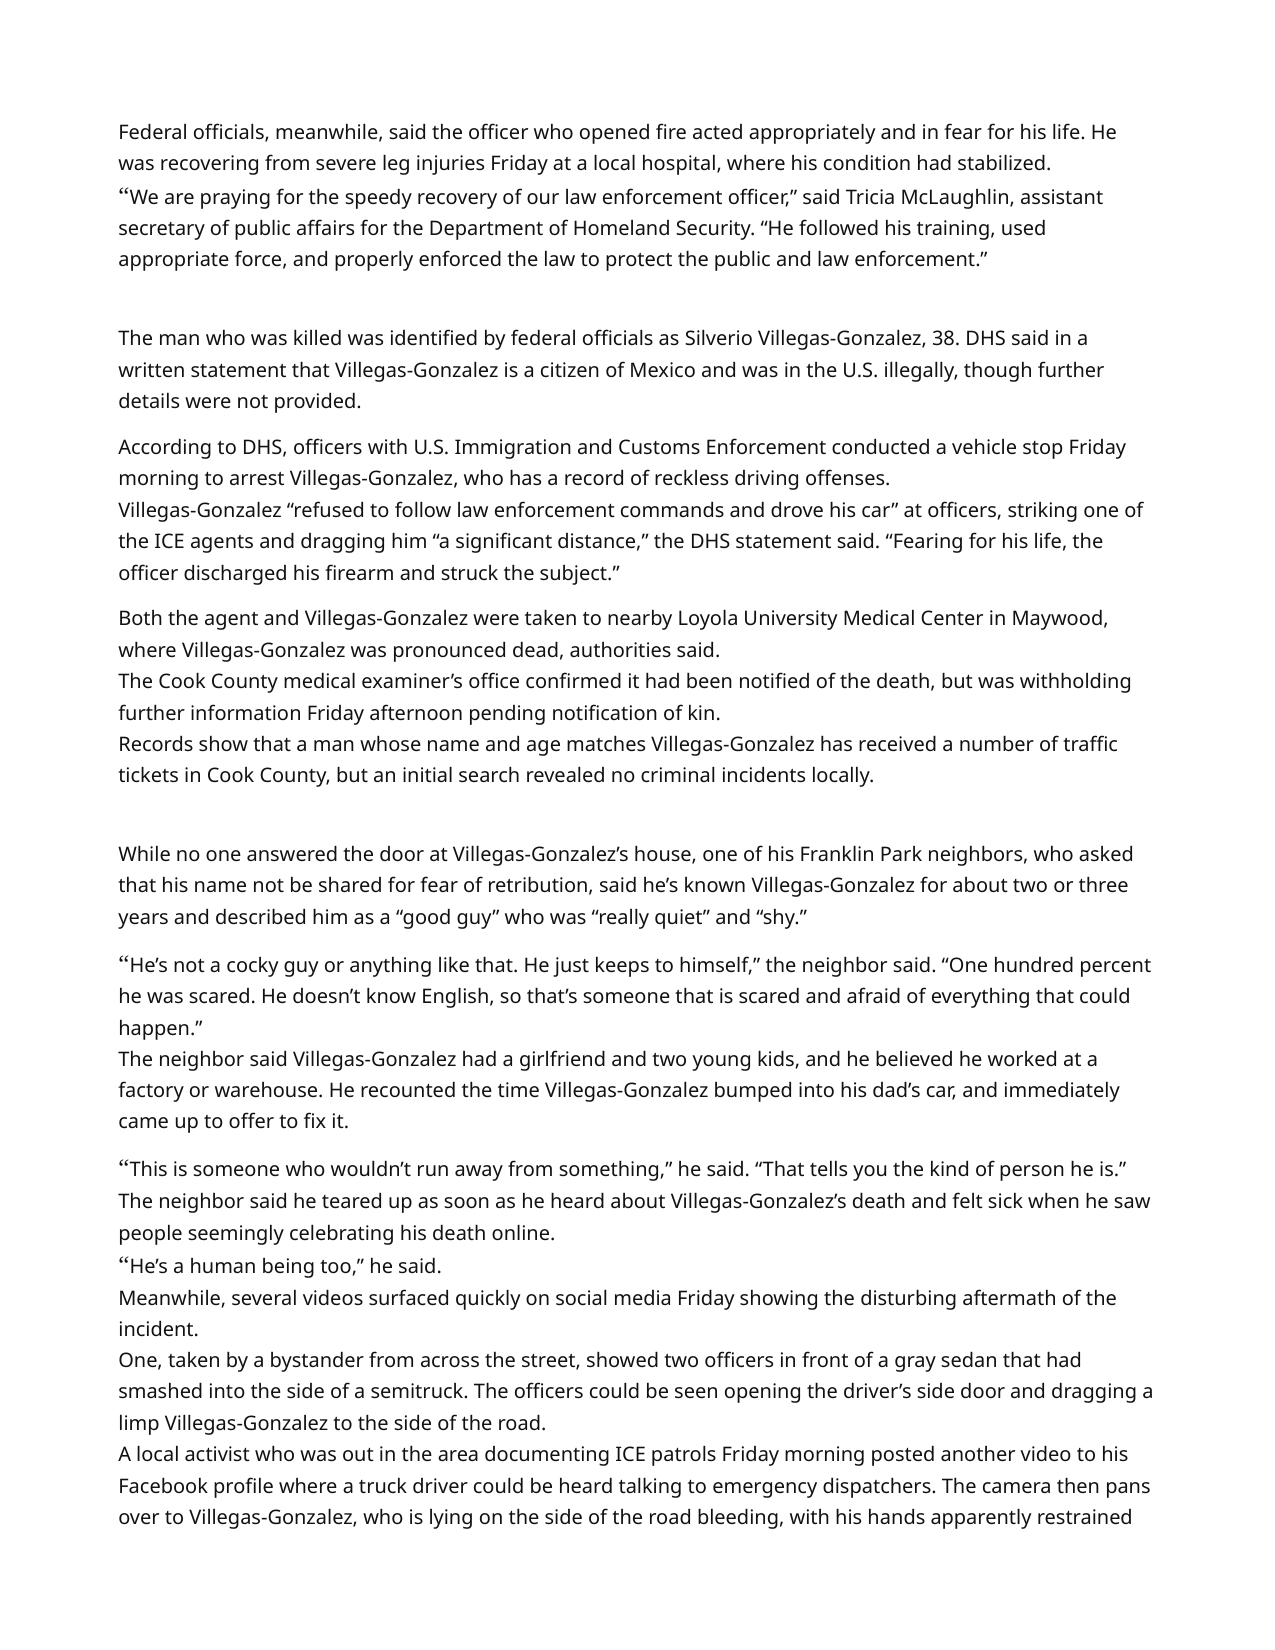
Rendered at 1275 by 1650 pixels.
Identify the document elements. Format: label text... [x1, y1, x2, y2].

text Meanwhile, several videos surfaced quickly on social media Friday showing the disturbing aftermath of the incident. [118, 1283, 1157, 1342]
text “He’s a human being too,” he said. [118, 1250, 1157, 1279]
text “This is someone who wouldn’t run away from something,” he said. “That tells you the kind of person he is.” [118, 1153, 1157, 1183]
text A local activist who was out in the area documenting ICE patrols Friday morning posted another video to his Facebook profile where a truck driver could be heard talking to emergency dispatchers. The camera then pans over to Villegas-Gonzalez, who is lying on the side of the road bleeding, with his hands apparently restrained [118, 1440, 1157, 1530]
text “We are praying for the speedy recovery of our law enforcement officer,” said Tricia McLaughlin, assistant secretary of public affairs for the Department of Homeland Security. “He followed his training, used appropriate force, and properly enforced the law to protect the public and law enforcement.” [118, 181, 1157, 273]
text The neighbor said Villegas-Gonzalez had a girlfriend and two young kids, and he believed he worked at a factory or warehouse. He recounted the time Villegas-Gonzalez bumped into his dad’s car, and immediately came up to offer to fix it. [118, 1045, 1157, 1135]
text “He’s not a cocky guy or anything like that. He just keeps to himself,” the neighbor said. “One hundred percent he was scared. He doesn’t know English, so that’s someone that is scared and afraid of everything that could happen.” [118, 949, 1157, 1041]
text Federal officials, meanwhile, said the officer who opened fire acted appropriately and in fear for his life. He was recovering from severe leg injuries Friday at a local hospital, where his condition had stabilized. [118, 118, 1157, 177]
text While no one answered the door at Villegas-Gonzalez’s house, one of his Franklin Park neighbors, who asked that his name not be shared for fear of retribution, said he’s known Villegas-Gonzalez for about two or three years and described him as a “good guy” who was “really quiet” and “shy.” [118, 840, 1157, 930]
text The Cook County medical examiner’s office confirmed it had been notified of the death, but was withholding further information Friday afternoon pending notification of kin. [118, 667, 1157, 726]
text According to DHS, officers with U.S. Immigration and Customs Enforcement conducted a vehicle stop Friday morning to arrest Villegas-Gonzalez, who has a record of reckless driving offenses. [118, 433, 1157, 492]
text The neighbor said he teared up as soon as he heard about Villegas-Gonzalez’s death and felt sick when he saw people seemingly celebrating his death online. [118, 1187, 1157, 1246]
text Both the agent and Villegas-Gonzalez were taken to nearby Loyola University Medical Center in Maywood, where Villegas-Gonzalez was pronounced dead, authorities said. [118, 604, 1157, 663]
text Records show that a man whose name and age matches Villegas-Gonzalez has received a number of traffic tickets in Cook County, but an initial search revealed no criminal incidents locally. [118, 730, 1157, 788]
text One, taken by a bystander from across the street, showed two officers in front of a gray sedan that had smashed into the side of a semitruck. The officers could be seen opening the driver’s side door and dragging a limp Villegas-Gonzalez to the side of the road. [118, 1346, 1157, 1436]
text The man who was killed was identified by federal officials as Silverio Villegas-Gonzalez, 38. DHS said in a written statement that Villegas-Gonzalez is a citizen of Mexico and was in the U.S. illegally, though further details were not provided. [118, 324, 1157, 414]
text Villegas-Gonzalez “refused to follow law enforcement commands and drove his car” at officers, striking one of the ICE agents and dragging him “a significant distance,” the DHS statement said. “Fearing for his life, the officer discharged his firearm and struck the subject.” [118, 496, 1157, 586]
